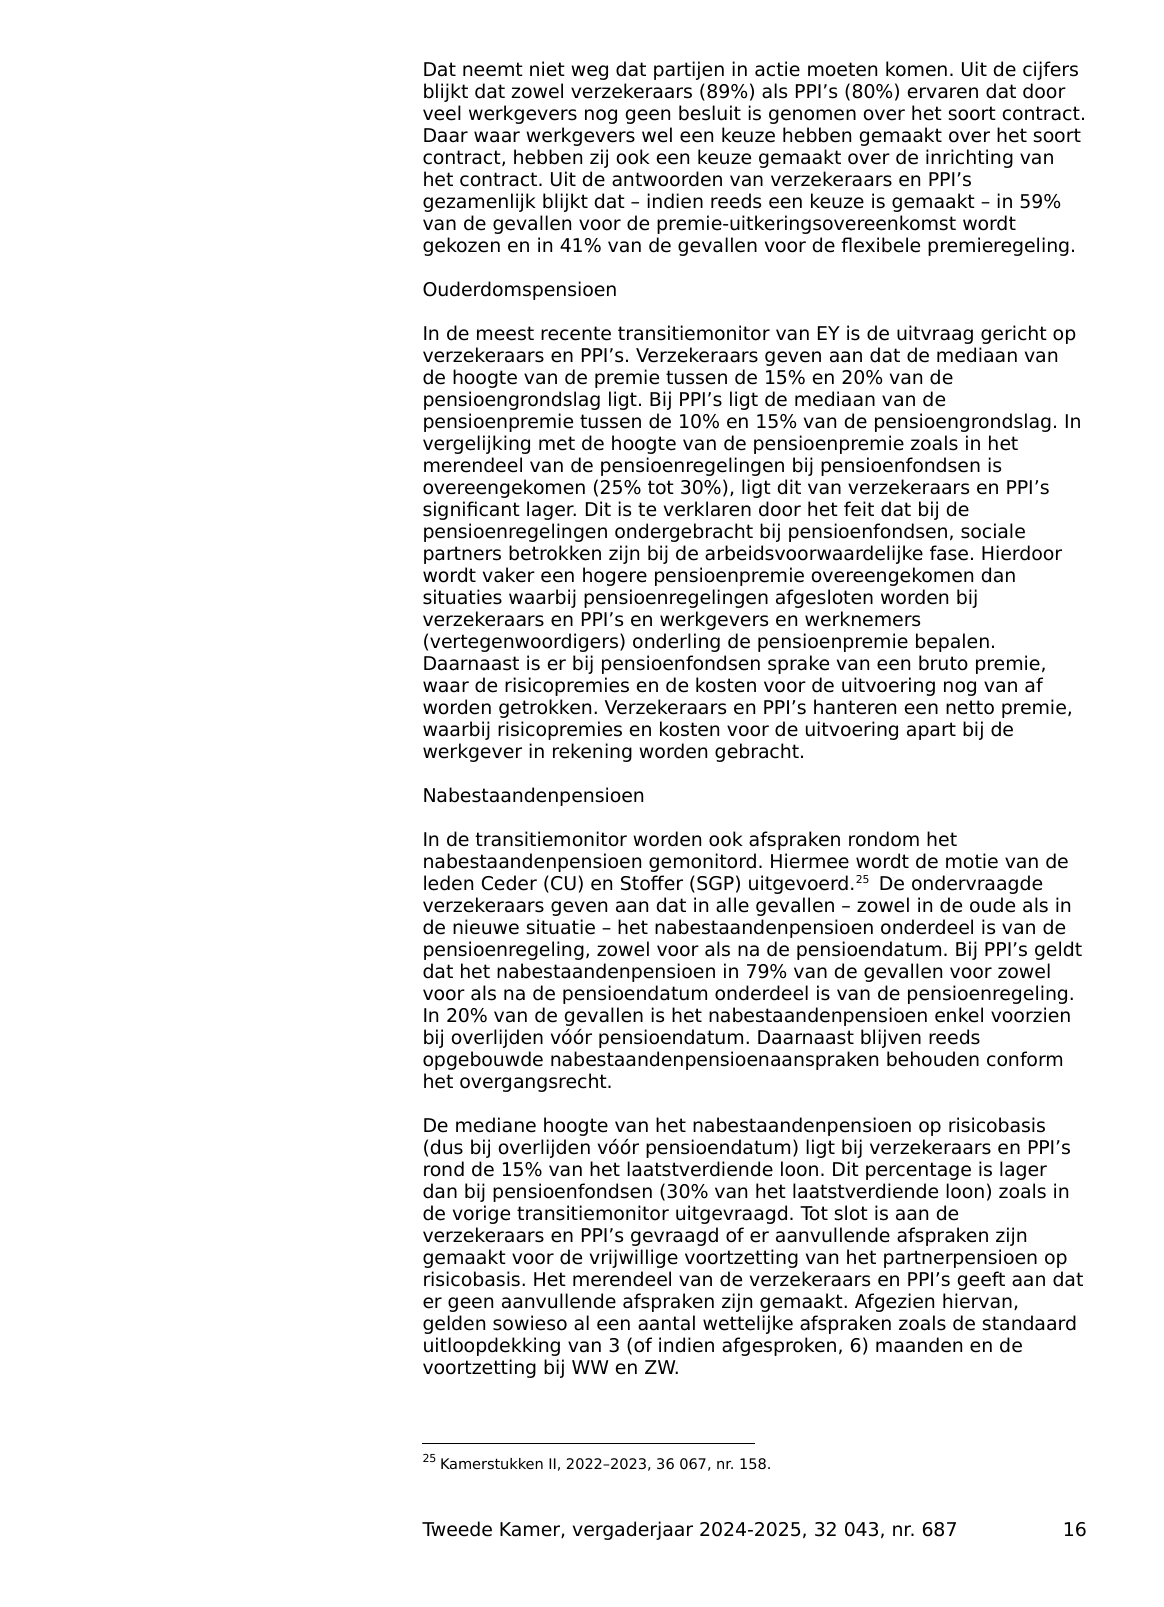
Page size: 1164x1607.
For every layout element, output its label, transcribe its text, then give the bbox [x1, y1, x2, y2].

text In de transitiemonitor worden ook afspraken rondom het nabestaandenpensioen gemonitord. Hiermee wordt de motie van de leden Ceder (CU) en Stoffer (SGP) uitgevoerd. De ondervraagde verzekeraars geven aan dat in alle gevallen – zowel in de oude als in de nieuwe situatie – het nabestaandenpensioen onderdeel is van de pensioenregeling, zowel voor als na de pensioendatum. Bij PPI’s geldt dat het nabestaandenpensioen in 79% van de gevallen voor zowel voor als na de pensioendatum onderdeel is van de pensioenregeling. In 20% van de gevallen is het nabestaandenpensioen enkel voorzien bij overlijden vóór pensioendatum. Daarnaast blijven reeds opgebouwde nabestaandenpensioenaanspraken behouden conform het overgangsrecht. [422, 829, 1087, 1093]
subtitle Ouderdomspensioen [422, 279, 1087, 301]
text Dat neemt niet weg dat partijen in actie moeten komen. Uit de cijfers blijkt dat zowel verzekeraars (89%) als PPI’s (80%) ervaren dat door veel werkgevers nog geen besluit is genomen over het soort contract. Daar waar werkgevers wel een keuze hebben gemaakt over het soort contract, hebben zij ook een keuze gemaakt over de inrichting van het contract. Uit de antwoorden van verzekeraars en PPI’s gezamenlijk blijkt dat – indien reeds een keuze is gemaakt – in 59% van de gevallen voor de premie-uitkeringsovereenkomst wordt gekozen en in 41% van de gevallen voor de flexibele premieregeling. [422, 59, 1087, 257]
text Kamerstukken II, 2022–2023, 36 067, nr. 158. [422, 1452, 1087, 1474]
subtitle Nabestaandenpensioen [422, 785, 1087, 807]
text De mediane hoogte van het nabestaandenpensioen op risicobasis (dus bij overlijden vóór pensioendatum) ligt bij verzekeraars en PPI’s rond de 15% van het laatstverdiende loon. Dit percentage is lager dan bij pensioenfondsen (30% van het laatstverdiende loon) zoals in de vorige transitiemonitor uitgevraagd. Tot slot is aan de verzekeraars en PPI’s gevraagd of er aanvullende afspraken zijn gemaakt voor de vrijwillige voortzetting van het partnerpensioen op risicobasis. Het merendeel van de verzekeraars en PPI’s geeft aan dat er geen aanvullende afspraken zijn gemaakt. Afgezien hiervan, gelden sowieso al een aantal wettelijke afspraken zoals de standaard uitloopdekking van 3 (of indien afgesproken, 6) maanden en de voortzetting bij WW en ZW. [422, 1115, 1087, 1379]
text In de meest recente transitiemonitor van EY is de uitvraag gericht op verzekeraars en PPI’s. Verzekeraars geven aan dat de mediaan van de hoogte van de premie tussen de 15% en 20% van de pensioengrondslag ligt. Bij PPI’s ligt de mediaan van de pensioenpremie tussen de 10% en 15% van de pensioengrondslag. In vergelijking met de hoogte van de pensioenpremie zoals in het merendeel van de pensioenregelingen bij pensioenfondsen is overeengekomen (25% tot 30%), ligt dit van verzekeraars en PPI’s significant lager. Dit is te verklaren door het feit dat bij de pensioenregelingen ondergebracht bij pensioenfondsen, sociale partners betrokken zijn bij de arbeidsvoorwaardelijke fase. Hierdoor wordt vaker een hogere pensioenpremie overeengekomen dan situaties waarbij pensioenregelingen afgesloten worden bij verzekeraars en PPI’s en werkgevers en werknemers (vertegenwoordigers) onderling de pensioenpremie bepalen. Daarnaast is er bij pensioenfondsen sprake van een bruto premie, waar de risicopremies en de kosten voor de uitvoering nog van af worden getrokken. Verzekeraars en PPI’s hanteren een netto premie, waarbij risicopremies en kosten voor de uitvoering apart bij de werkgever in rekening worden gebracht. [422, 323, 1087, 763]
